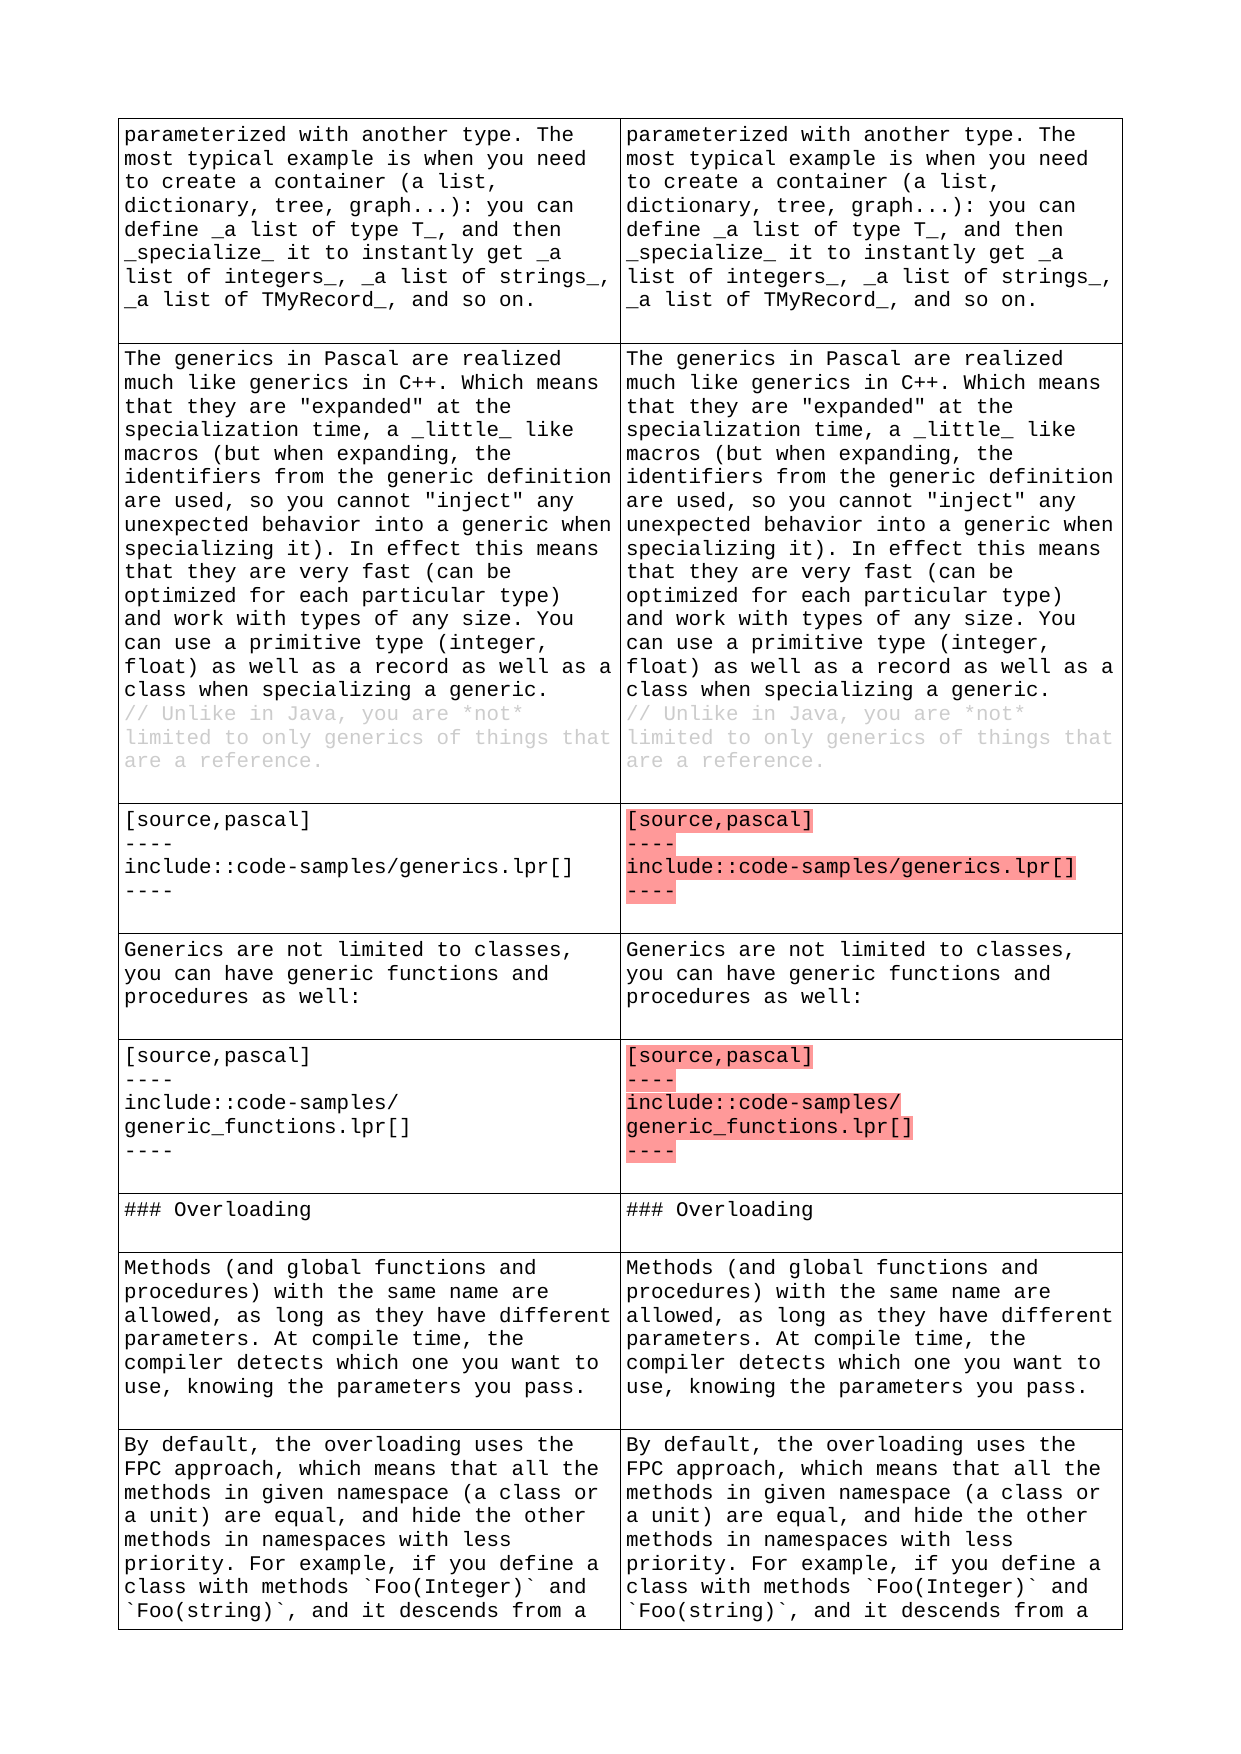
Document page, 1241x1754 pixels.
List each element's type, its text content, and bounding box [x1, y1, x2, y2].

table_cell Generics are not limited to classes, you can have generic functions and procedures as well: [119, 934, 620, 1039]
table_cell [source,pascal] ---- include::code-samples/generic_functions.lpr[] ---- [119, 1040, 620, 1193]
table_cell parameterized with another type. The most typical example is when you need to create a container (a list, dictionary, tree, graph...): you can define _a list of type T_, and then _specialize_ it to instantly get _a list of integers_, _a list of strings_, _a list of TMyRecord_, and so on. [119, 119, 620, 342]
table_cell ### Overloading [119, 1194, 620, 1252]
table_cell By default, the overloading uses the FPC approach, which means that all the methods in given namespace (a class or a unit) are equal, and hide the other methods in namespaces with less priority. For example, if you define a class with methods `Foo(Integer)` and `Foo(string)`, and it descends from a [119, 1430, 620, 1629]
table_cell The generics in Pascal are realized much like generics in C++. Which means that they are "expanded" at the specialization time, a _little_ like macros (but when expanding, the identifiers from the generic definition are used, so you cannot "inject" any unexpected behavior into a generic when specializing it). In effect this means that they are very fast (can be optimized for each particular type) and work with types of any size. You can use a primitive type (integer, float) as well as a record as well as a class when specializing a generic. // Unlike in Java, you are *not* limited to only generics of things that are a reference. [621, 344, 1122, 803]
table_cell [source,pascal] ---- include::code-samples/generics.lpr[] ---- [621, 804, 1122, 933]
table_cell Methods (and global functions and procedures) with the same name are allowed, as long as they have different parameters. At compile time, the compiler detects which one you want to use, knowing the parameters you pass. [621, 1253, 1122, 1429]
table_cell [source,pascal] ---- include::code-samples/generics.lpr[] ---- [119, 804, 620, 933]
table_cell [source,pascal] ---- include::code-samples/generic_functions.lpr[] ---- [621, 1040, 1122, 1193]
table_cell By default, the overloading uses the FPC approach, which means that all the methods in given namespace (a class or a unit) are equal, and hide the other methods in namespaces with less priority. For example, if you define a class with methods `Foo(Integer)` and `Foo(string)`, and it descends from a [621, 1430, 1122, 1629]
table_cell ### Overloading [621, 1194, 1122, 1252]
table_cell parameterized with another type. The most typical example is when you need to create a container (a list, dictionary, tree, graph...): you can define _a list of type T_, and then _specialize_ it to instantly get _a list of integers_, _a list of strings_, _a list of TMyRecord_, and so on. [621, 119, 1122, 342]
table_cell Methods (and global functions and procedures) with the same name are allowed, as long as they have different parameters. At compile time, the compiler detects which one you want to use, knowing the parameters you pass. [119, 1253, 620, 1429]
table_cell Generics are not limited to classes, you can have generic functions and procedures as well: [621, 934, 1122, 1039]
table_cell The generics in Pascal are realized much like generics in C++. Which means that they are "expanded" at the specialization time, a _little_ like macros (but when expanding, the identifiers from the generic definition are used, so you cannot "inject" any unexpected behavior into a generic when specializing it). In effect this means that they are very fast (can be optimized for each particular type) and work with types of any size. You can use a primitive type (integer, float) as well as a record as well as a class when specializing a generic. // Unlike in Java, you are *not* limited to only generics of things that are a reference. [119, 344, 620, 803]
